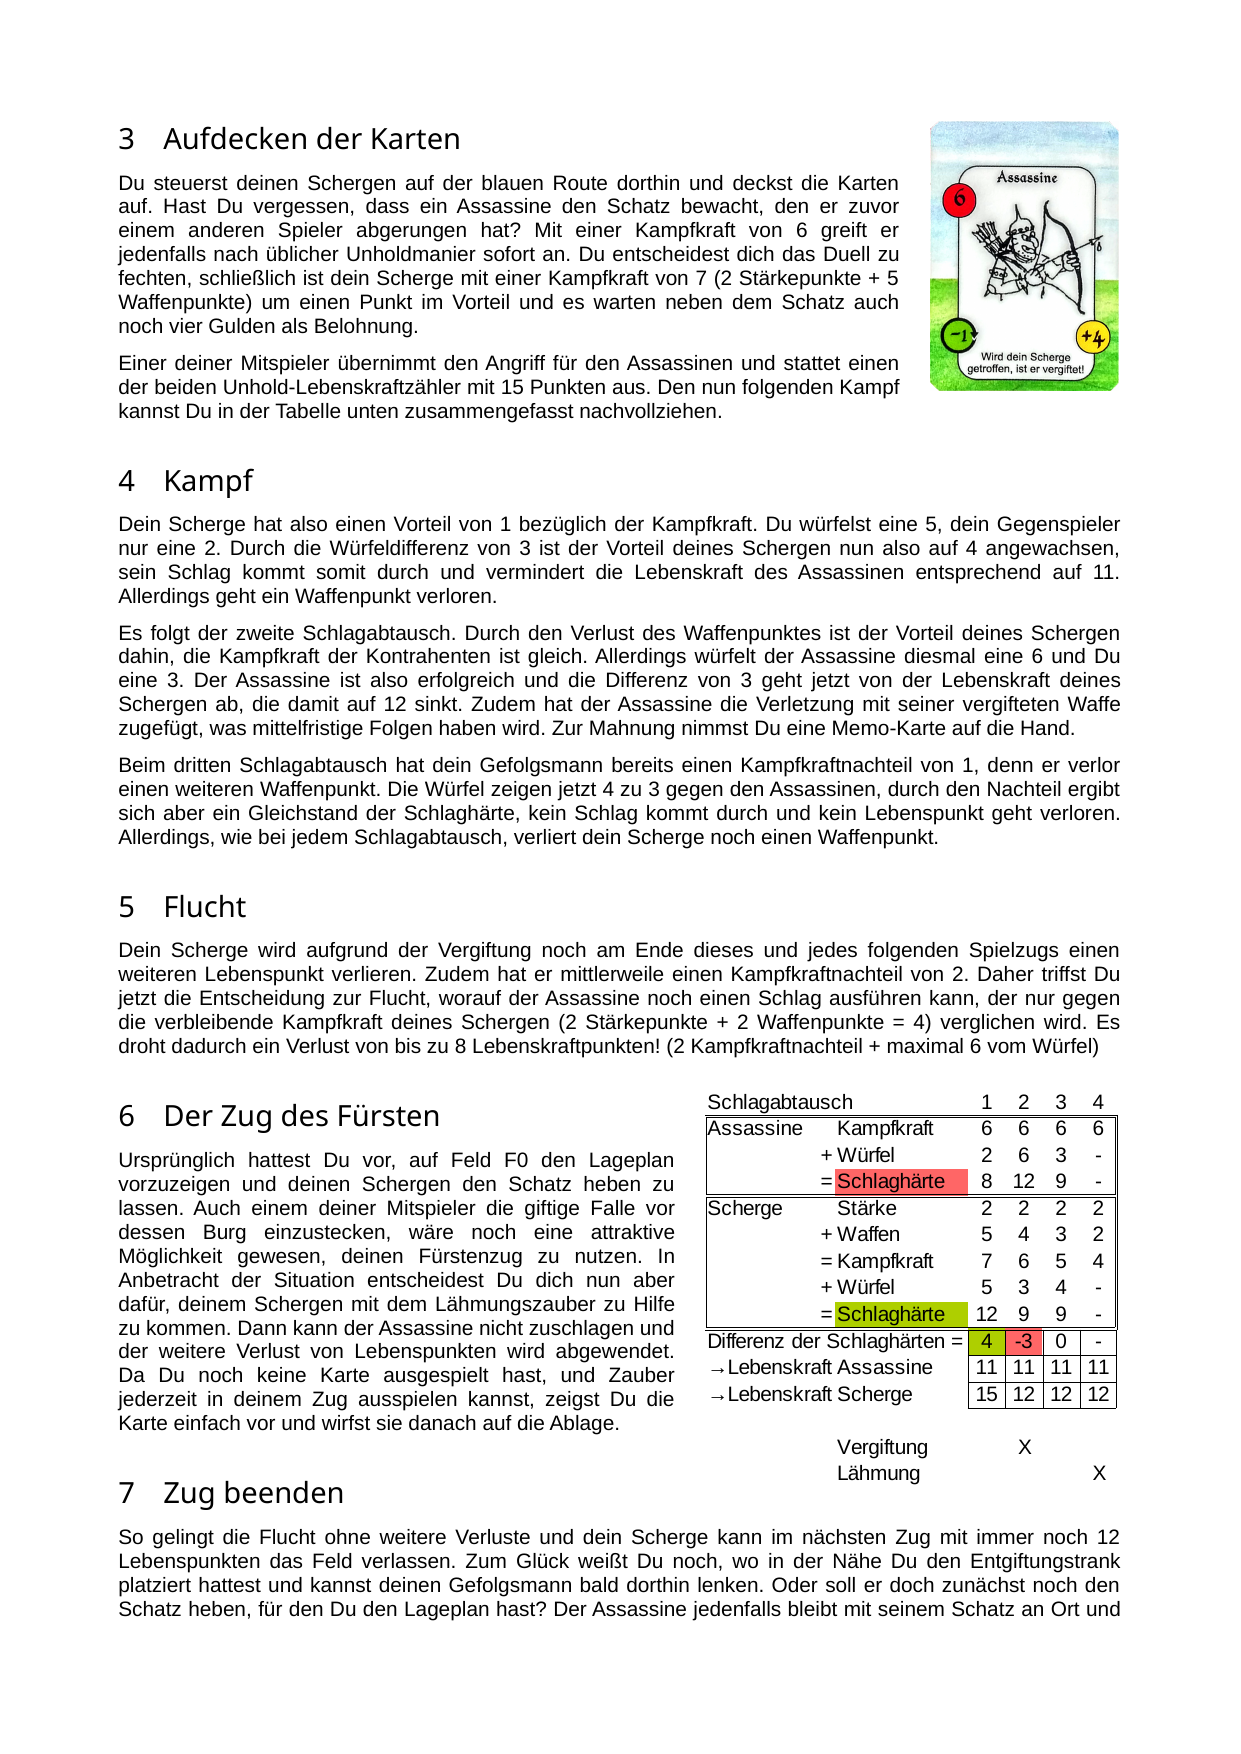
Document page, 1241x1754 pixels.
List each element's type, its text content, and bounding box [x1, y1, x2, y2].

text Dein Scherge hat also einen Vorteil von 1 bezüglich der Kampfkraft. Du würfelst eine 5, dein Gegenspieler nur eine 2. Durch die Würfeldifferenz von 3 ist der Vorteil deines Schergen nun also auf 4 angewachsen, sein Schlag kommt somit durch und vermindert die Lebenskraft des Assassinen entsprechend auf 11. Allerdings geht ein Waffenpunkt verloren. [118, 512, 1122, 608]
subtitle Aufdecken der Karten [118, 118, 1122, 158]
subtitle Flucht [118, 886, 1122, 926]
text So gelingt die Flucht ohne weitere Verluste und dein Scherge kann im nächsten Zug mit immer noch 12 Lebenspunkten das Feld verlassen. Zum Glück weißt Du noch, wo in der Nähe Du den Entgiftungstrank platziert hattest und kannst deinen Gefolgsmann bald dorthin lenken. Oder soll er doch zunächst noch den Schatz heben, für den Du den Lageplan hast? Der Assassine jedenfalls bleibt mit seinem Schatz an Ort und [118, 1525, 1122, 1621]
text Dein Scherge wird aufgrund der Vergiftung noch am Ende dieses und jedes folgenden Spielzugs einen weiteren Lebenspunkt verlieren. Zudem hat er mittlerweile einen Kampfkraftnachteil von 2. Daher triffst Du jetzt die Entscheidung zur Flucht, worauf der Assassine noch einen Schlag ausführen kann, der nur gegen die verbleibende Kampfkraft deines Schergen (2 Stärkepunkte + 2 Waffenpunkte = 4) verglichen wird. Es droht dadurch ein Verlust von bis zu 8 Lebenskraftpunkten! (2 Kampfkraftnachteil + maximal 6 vom Würfel) [118, 938, 1122, 1058]
subtitle Der Zug des Fürsten [118, 1096, 1122, 1135]
subtitle Zug beenden [118, 1473, 1122, 1512]
text Beim dritten Schlagabtausch hat dein Gefolgsmann bereits einen Kampfkraftnachteil von 1, denn er verlor einen weiteren Waffenpunkt. Die Würfel zeigen jetzt 4 zu 3 gegen den Assassinen, durch den Nachteil ergibt sich aber ein Gleichstand der Schlaghärte, kein Schlag kommt durch und kein Lebenspunkt geht verloren. Allerdings, wie bei jedem Schlagabtausch, verliert dein Scherge noch einen Waffenpunkt. [118, 753, 1122, 848]
text Du steuerst deinen Schergen auf der blauen Route dorthin und deckst die Karten auf. Hast Du vergessen, dass ein Assassine den Schatz bewacht, den er zuvor einem anderen Spieler abgerungen hat? Mit einer Kampfkraft von 6 greift er jedenfalls nach üblicher Unholdmanier sofort an. Du entscheidest dich das Duell zu fechten, schließlich ist dein Scherge mit einer Kampfkraft von 7 (2 Stärkepunkte + 5 Waffenpunkte) um einen Punkt im Vorteil und es warten neben dem Schatz auch noch vier Gulden als Belohnung. [118, 170, 930, 338]
subtitle Kampf [118, 460, 1122, 499]
text Es folgt der zweite Schlagabtausch. Durch den Verlust des Waffenpunktes ist der Vorteil deines Schergen dahin, die Kampfkraft der Kontrahenten ist gleich. Allerdings würfelt der Assassine diesmal eine 6 und Du eine 3. Der Assassine ist also erfolgreich und die Differenz von 3 geht jetzt von der Lebenskraft deines Schergen ab, die damit auf 12 sinkt. Zudem hat der Assassine die Verletzung mit seiner vergifteten Waffe zugefügt, was mittelfristige Folgen haben wird. Zur Mahnung nimmst Du eine Memo-Karte auf die Hand. [118, 620, 1122, 740]
text Einer deiner Mitspieler übernimmt den Angriff für den Assassinen und stattet einen der beiden Unhold-Lebenskraftzähler mit 15 Punkten aus. Den nun folgenden Kampf kannst Du in der Tabelle unten zusammengefasst nachvollziehen. [118, 351, 1122, 422]
text Ursprünglich hattest Du vor, auf Feld F0 den Lageplan vorzuzeigen und deinen Schergen den Schatz heben zu lassen. Auch einem deiner Mitspieler die giftige Falle vor dessen Burg einzustecken, wäre noch eine attraktive Möglichkeit gewesen, deinen Fürstenzug zu nutzen. In Anbetracht der Situation entscheidest Du dich nun aber dafür, deinem Schergen mit dem Lähmungszauber zu Hilfe zu kommen. Dann kann der Assassine nicht zuschlagen und der weitere Verlust von Lebenspunkten wird abgewendet. Da Du noch keine Karte ausgespielt hast, und Zauber jederzeit in deinem Zug ausspielen kannst, zeigst Du die Karte einfach vor und wirfst sie danach auf die Ablage. [118, 1148, 1122, 1435]
